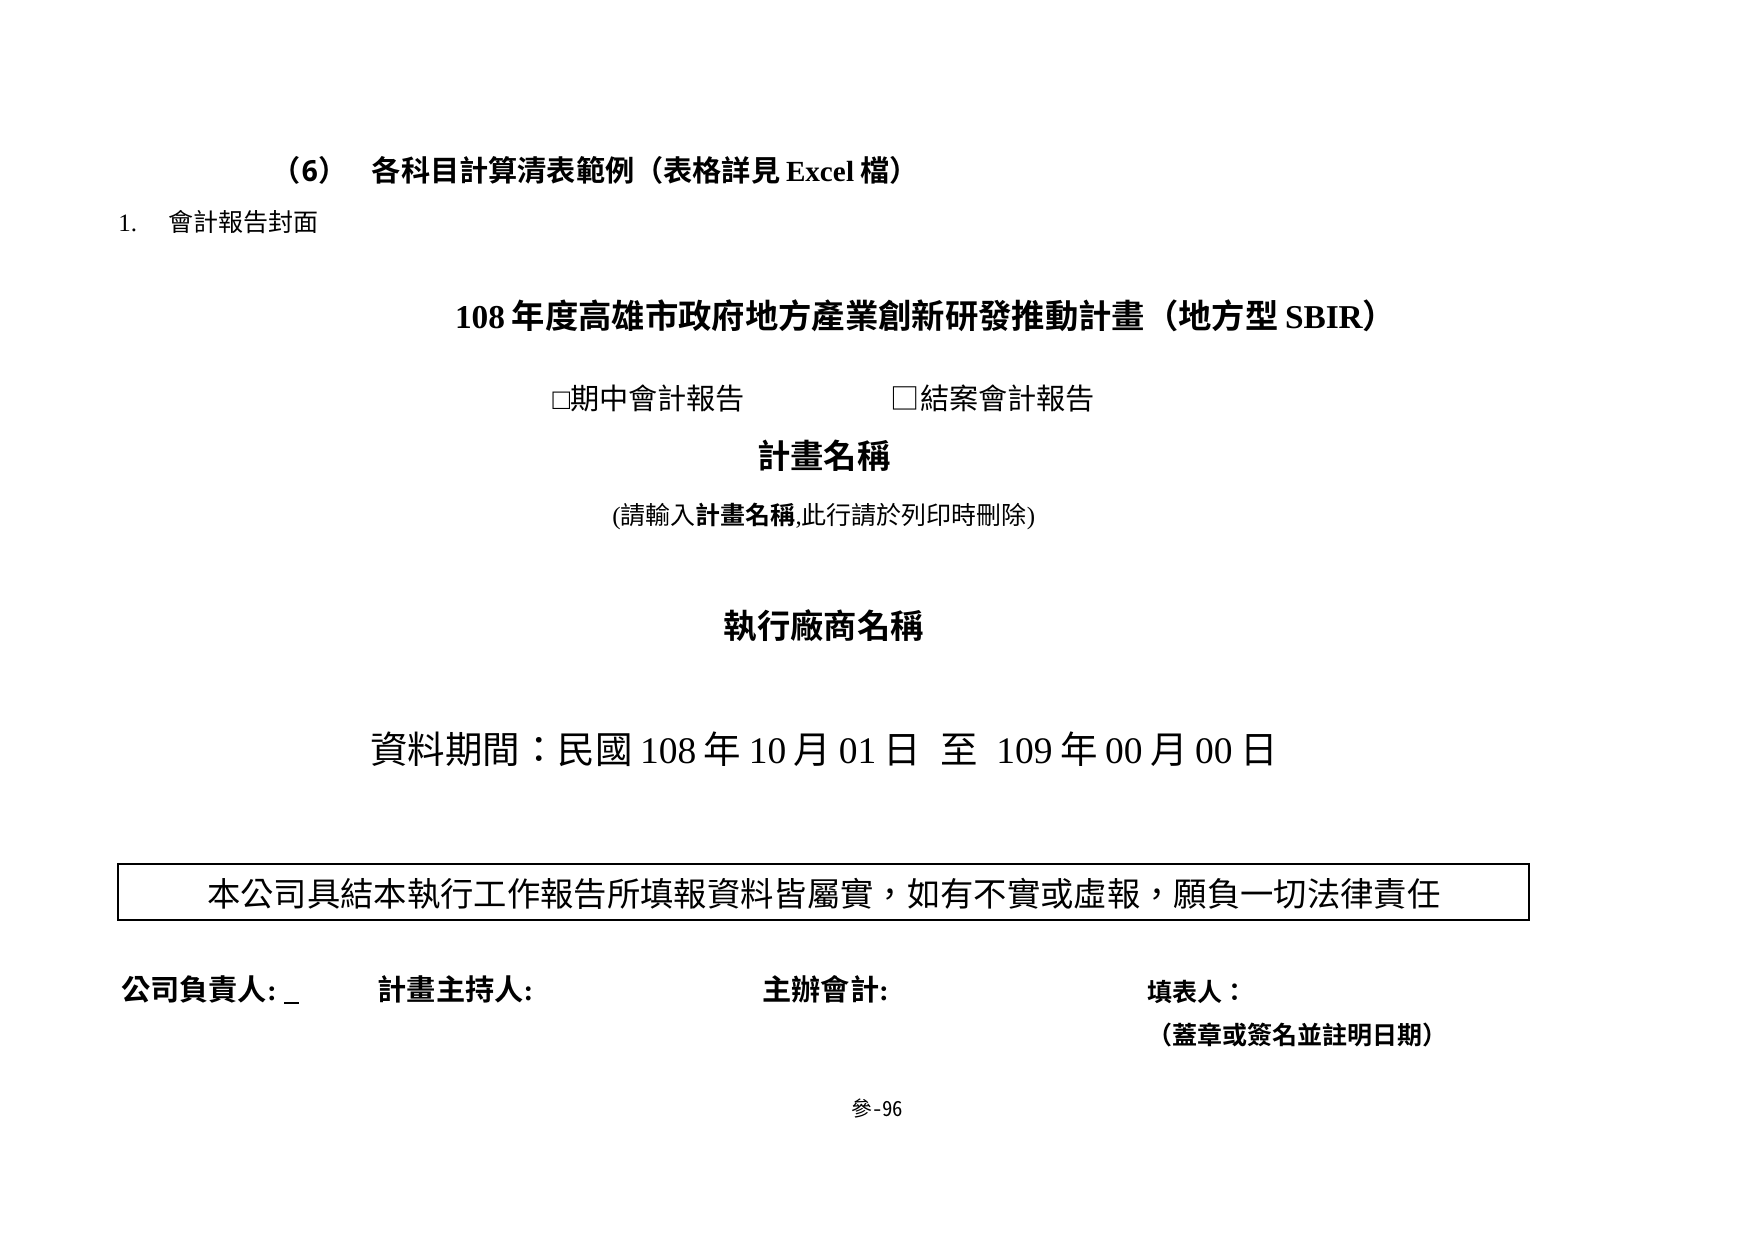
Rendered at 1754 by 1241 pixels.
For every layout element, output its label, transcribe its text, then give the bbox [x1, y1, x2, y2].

table_cell [888, 825, 1016, 863]
table_cell [888, 649, 1016, 694]
table_cell [1016, 531, 1144, 573]
table_cell [759, 531, 887, 573]
table_cell [503, 1009, 631, 1052]
table_cell [375, 649, 503, 694]
table_cell [1016, 649, 1144, 694]
table_cell 本公司具結本執行工作報告所填報資料皆屬實，如有不實或虛報，願負一切法律責任 [119, 865, 1528, 919]
table_cell [1400, 531, 1529, 573]
list 各科目計算清表範例（表格詳見Excel檔） [272, 148, 1636, 190]
table_cell [631, 967, 759, 1009]
table_cell [1016, 825, 1144, 863]
table_cell [503, 531, 631, 573]
table_cell [888, 1009, 1016, 1052]
table_cell [246, 1009, 374, 1052]
table_cell [246, 825, 374, 863]
table_cell [118, 774, 1400, 825]
table_cell [888, 531, 1016, 573]
table_cell [631, 825, 759, 863]
table_cell [503, 649, 631, 694]
table_cell （蓋章或簽名並註明日期） [1144, 1009, 1529, 1052]
table_cell [1400, 774, 1529, 825]
table_cell [1016, 967, 1144, 1009]
table_cell [246, 649, 374, 694]
table_cell [1272, 649, 1400, 694]
table_cell [1272, 531, 1400, 573]
table_cell [631, 531, 759, 573]
table_cell 主辦會計: [759, 967, 1016, 1009]
table_header 108年度高雄市政府地方產業創新研發推動計畫（地方型SBIR） [118, 272, 1529, 356]
table_cell [1144, 649, 1272, 694]
table_cell [1400, 825, 1529, 863]
table_cell [503, 825, 631, 863]
table_cell 公司負責人: [118, 967, 374, 1009]
table_cell [118, 921, 246, 967]
table_cell [631, 1009, 759, 1052]
table_cell 計畫名稱 [118, 418, 1529, 478]
table_cell [1400, 649, 1529, 694]
table_cell [118, 649, 246, 694]
table_cell [1016, 1009, 1144, 1052]
table_cell [1272, 825, 1400, 863]
table_cell [1144, 825, 1272, 863]
table_cell [1272, 921, 1400, 967]
table_cell [246, 531, 374, 573]
table_cell [118, 825, 246, 863]
table_cell [503, 921, 631, 967]
table_cell [375, 1009, 503, 1052]
table_cell [246, 921, 374, 967]
table_cell [759, 1009, 887, 1052]
table_cell [118, 531, 246, 573]
table_cell [631, 921, 759, 967]
table_cell [888, 921, 1016, 967]
table_cell [375, 531, 503, 573]
list 會計報告封面 [118, 202, 1636, 239]
table_cell [1144, 531, 1272, 573]
table_cell [759, 649, 887, 694]
table_cell [1016, 921, 1144, 967]
table_cell [631, 649, 759, 694]
table_cell □期中會計報告 □結案會計報告 [118, 356, 1529, 418]
table_cell 執行廠商名稱 [118, 574, 1529, 648]
table_cell (請輸入計畫名稱,此行請於列印時刪除) [118, 478, 1529, 531]
table_cell [118, 1009, 246, 1052]
table_cell [1144, 921, 1272, 967]
table_cell [1400, 967, 1529, 1009]
table_cell [759, 921, 887, 967]
table_cell 資料期間：民國108年10月01日 至 109年00月00日 [118, 695, 1529, 774]
table_cell [375, 825, 503, 863]
table_cell 填表人： [1144, 967, 1400, 1009]
table_cell [759, 825, 887, 863]
table_cell [1400, 921, 1529, 967]
table_cell 計畫主持人: [375, 967, 631, 1009]
table_cell [375, 921, 503, 967]
